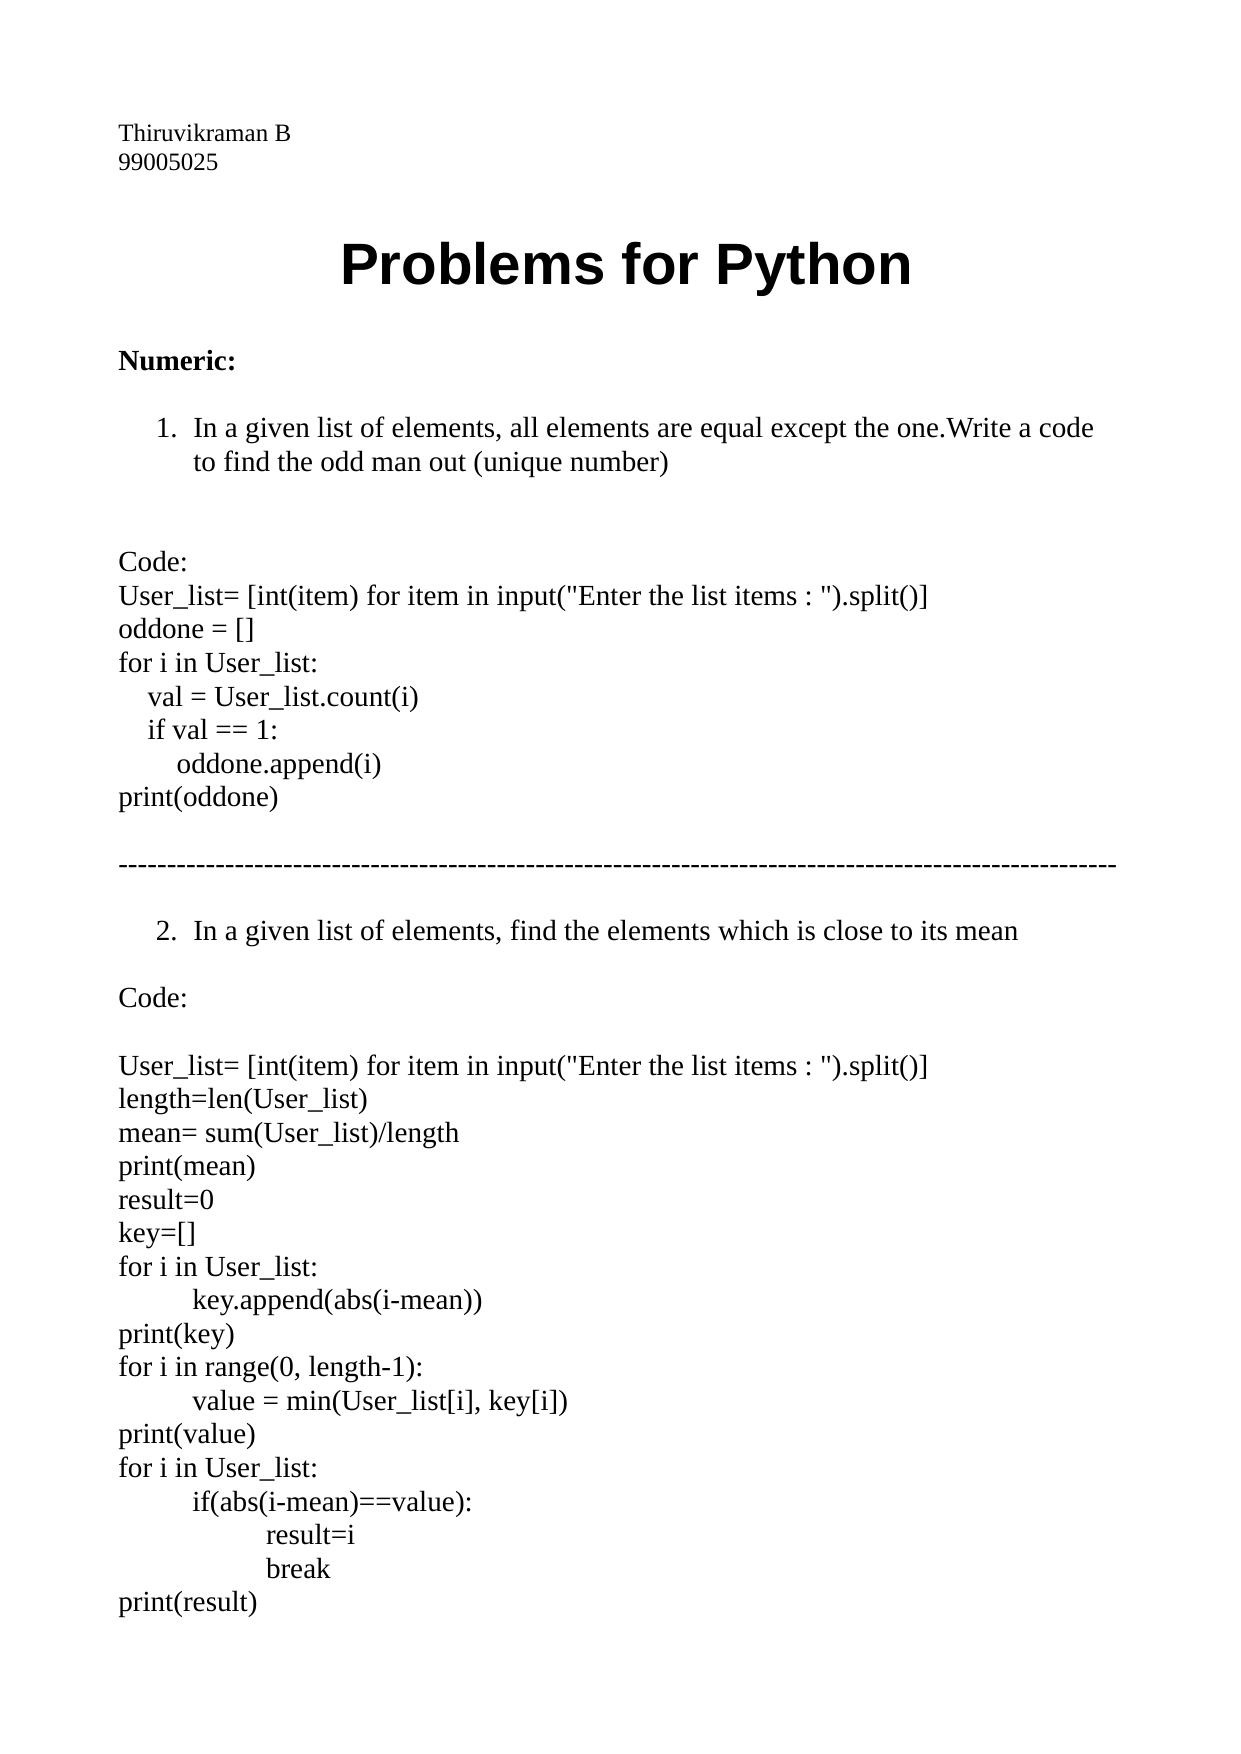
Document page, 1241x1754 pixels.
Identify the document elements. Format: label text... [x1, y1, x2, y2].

text if val == 1: [118, 712, 1122, 746]
text result=0 [118, 1182, 1122, 1215]
text for i in User_list: [118, 1249, 1122, 1282]
text result=i [118, 1517, 1122, 1551]
text length=len(User_list) [118, 1081, 1122, 1115]
text if(abs(i-mean)==value): [118, 1484, 1122, 1517]
text Numeric: [118, 343, 1122, 377]
title Problems for Python [118, 230, 1122, 297]
text break [118, 1551, 1122, 1584]
text User_list= [int(item) for item in input("Enter the list items : ").split()] [118, 578, 1122, 612]
text key=[] [118, 1215, 1122, 1249]
text print(result) [118, 1584, 1122, 1618]
text User_list= [int(item) for item in input("Enter the list items : ").split()] [118, 1048, 1122, 1081]
text Code: [118, 544, 1122, 578]
text for i in range(0, length-1): [118, 1349, 1122, 1383]
text for i in User_list: [118, 1450, 1122, 1484]
text print(value) [118, 1417, 1122, 1450]
text print(oddone) [118, 779, 1122, 813]
list In a given list of elements, all elements are equal except the one.Write a code to find the odd man out (unique number) [156, 410, 1122, 477]
text val = User_list.count(i) [118, 679, 1122, 712]
text oddone.append(i) [118, 746, 1122, 779]
text mean= sum(User_list)/length [118, 1115, 1122, 1148]
text value = min(User_list[i], key[i]) [118, 1383, 1122, 1417]
text Code: [118, 981, 1122, 1014]
text oddone = [] [118, 612, 1122, 645]
text print(key) [118, 1316, 1122, 1349]
text print(mean) [118, 1148, 1122, 1182]
text key.append(abs(i-mean)) [118, 1282, 1122, 1316]
list In a given list of elements, find the elements which is close to its mean [156, 913, 1122, 947]
text for i in User_list: [118, 645, 1122, 679]
text ------------------------------------------------------------------------------------------------------- [118, 846, 1122, 880]
